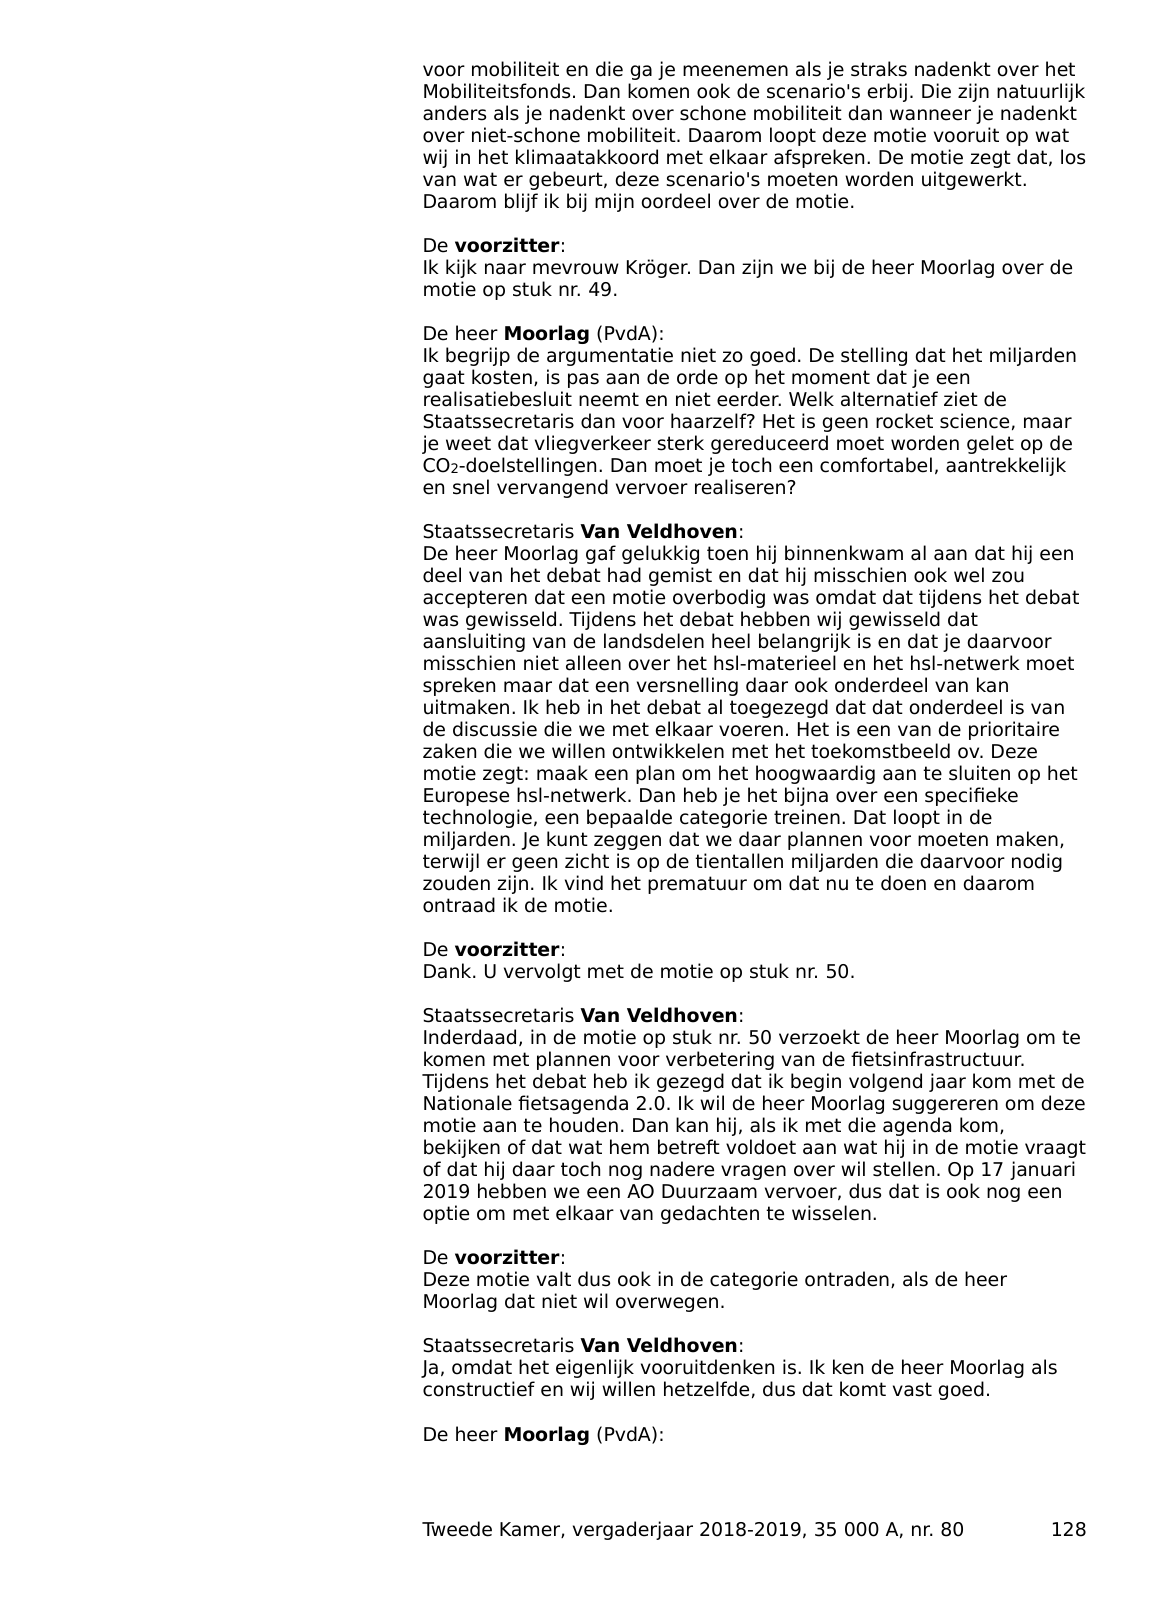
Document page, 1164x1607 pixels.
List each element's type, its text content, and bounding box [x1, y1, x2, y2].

text Deze motie valt dus ook in de categorie ontraden, als de heer Moorlag dat niet wil overwegen. [422, 1269, 1087, 1313]
text Ja, omdat het eigenlijk vooruitdenken is. Ik ken de heer Moorlag als constructief en wij willen hetzelfde, dus dat komt vast goed. [422, 1357, 1087, 1401]
text Inderdaad, in de motie op stuk nr. 50 verzoekt de heer Moorlag om te komen met plannen voor verbetering van de fietsinfrastructuur. Tijdens het debat heb ik gezegd dat ik begin volgend jaar kom met de Nationale fietsagenda 2.0. Ik wil de heer Moorlag suggereren om deze motie aan te houden. Dan kan hij, als ik met die agenda kom, bekijken of dat wat hem betreft voldoet aan wat hij in de motie vraagt of dat hij daar toch nog nadere vragen over wil stellen. Op 17 januari 2019 hebben we een AO Duurzaam vervoer, dus dat is ook nog een optie om met elkaar van gedachten te wisselen. [422, 1027, 1087, 1225]
text Dank. U vervolgt met de motie op stuk nr. 50. [422, 961, 1087, 983]
text De heer Moorlag (PvdA): [422, 323, 1087, 345]
text De voorzitter: [422, 939, 1087, 961]
text De heer Moorlag gaf gelukkig toen hij binnenkwam al aan dat hij een deel van het debat had gemist en dat hij misschien ook wel zou accepteren dat een motie overbodig was omdat dat tijdens het debat was gewisseld. Tijdens het debat hebben wij gewisseld dat aansluiting van de landsdelen heel belangrijk is en dat je daarvoor misschien niet alleen over het hsl-materieel en het hsl-netwerk moet spreken maar dat een versnelling daar ook onderdeel van kan uitmaken. Ik heb in het debat al toegezegd dat dat onderdeel is van de discussie die we met elkaar voeren. Het is een van de prioritaire zaken die we willen ontwikkelen met het toekomstbeeld ov. Deze motie zegt: maak een plan om het hoogwaardig aan te sluiten op het Europese hsl-netwerk. Dan heb je het bijna over een specifieke technologie, een bepaalde categorie treinen. Dat loopt in de miljarden. Je kunt zeggen dat we daar plannen voor moeten maken, terwijl er geen zicht is op de tientallen miljarden die daarvoor nodig zouden zijn. Ik vind het prematuur om dat nu te doen en daarom ontraad ik de motie. [422, 543, 1087, 917]
text Ik begrijp de argumentatie niet zo goed. De stelling dat het miljarden gaat kosten, is pas aan de orde op het moment dat je een realisatiebesluit neemt en niet eerder. Welk alternatief ziet de Staatssecretaris dan voor haarzelf? Het is geen rocket science, maar je weet dat vliegverkeer sterk gereduceerd moet worden gelet op de CO2-doelstellingen. Dan moet je toch een comfortabel, aantrekkelijk en snel vervangend vervoer realiseren? [422, 345, 1087, 499]
text Staatssecretaris Van Veldhoven: [422, 521, 1087, 543]
text De heer Moorlag (PvdA): [422, 1423, 1087, 1445]
text Staatssecretaris Van Veldhoven: [422, 1005, 1087, 1027]
text Ik kijk naar mevrouw Kröger. Dan zijn we bij de heer Moorlag over de motie op stuk nr. 49. [422, 257, 1087, 301]
text De voorzitter: [422, 235, 1087, 257]
text De voorzitter: [422, 1247, 1087, 1269]
text voor mobiliteit en die ga je meenemen als je straks nadenkt over het Mobiliteitsfonds. Dan komen ook de scenario's erbij. Die zijn natuurlijk anders als je nadenkt over schone mobiliteit dan wanneer je nadenkt over niet-schone mobiliteit. Daarom loopt deze motie vooruit op wat wij in het klimaatakkoord met elkaar afspreken. De motie zegt dat, los van wat er gebeurt, deze scenario's moeten worden uitgewerkt. Daarom blijf ik bij mijn oordeel over de motie. [422, 59, 1087, 213]
text Staatssecretaris Van Veldhoven: [422, 1335, 1087, 1357]
